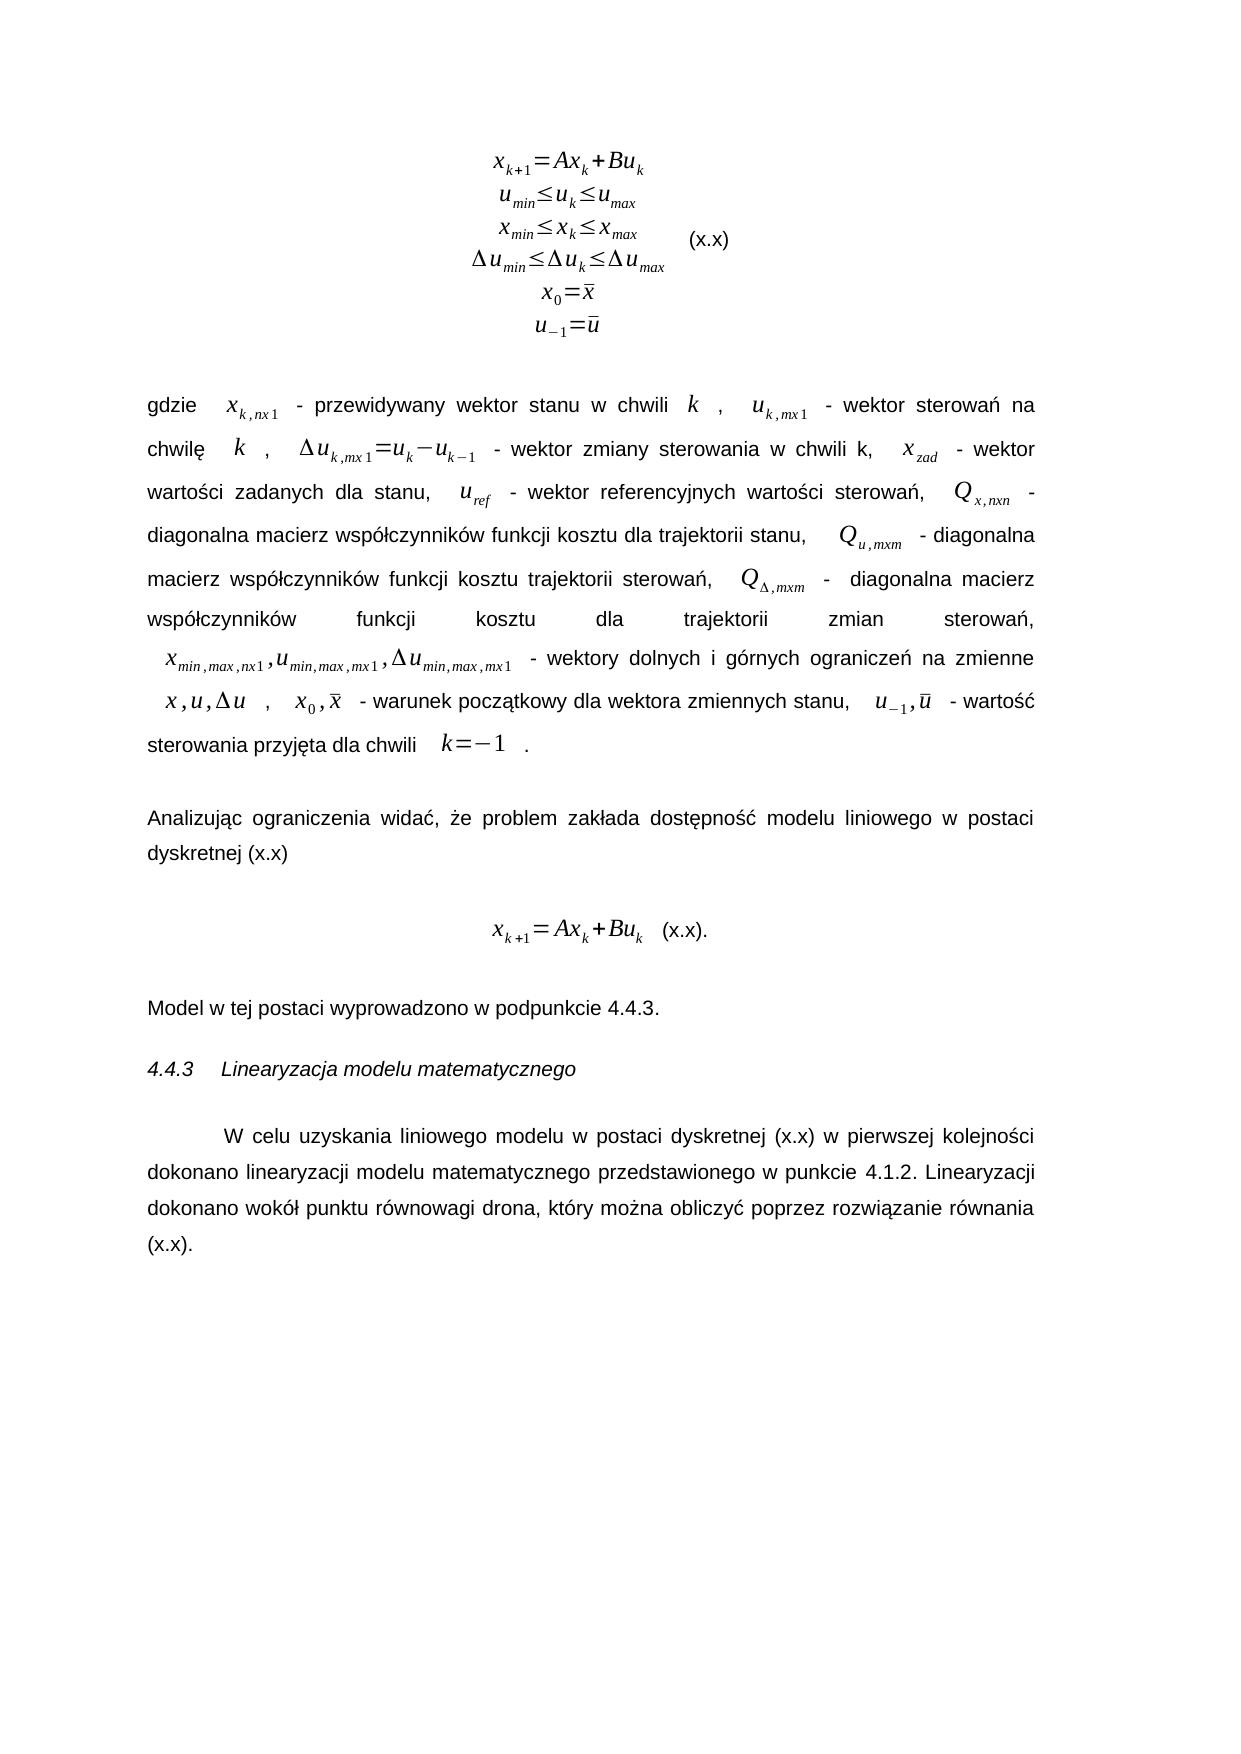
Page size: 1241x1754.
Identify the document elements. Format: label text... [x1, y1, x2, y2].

text Model w tej postaci wyprowadzono w podpunkcie 4.4.3. [147, 996, 1035, 1019]
text Analizując ograniczenia widać, że problem zakłada dostępność modelu liniowego w postaci dyskretnej (x.x) [147, 805, 1035, 865]
text (x.x). [147, 915, 1035, 946]
subtitle Linearyzacja modelu matematycznego [147, 1056, 1035, 1080]
text W celu uzyskania liniowego modelu w postaci dyskretnej (x.x) w pierwszej kolejności dokonano linearyzacji modelu matematycznego przedstawionego w punkcie 4.1.2. Linearyzacji dokonano wokół punktu równowagi drona, który można obliczyć poprzez rozwiązanie równania (x.x). [147, 1124, 1035, 1255]
text gdzie - przewidywany wektor stanu w chwili, - wektor sterowań na chwilę , - wektor zmiany sterowania w chwili k, - wektor wartości zadanych dla stanu, - wektor referencyjnych wartości sterowań, - diagonalna macierz współczynników funkcji kosztu dla trajektorii stanu, - diagonalna macierz współczynników funkcji kosztu trajektorii sterowań, - diagonalna macierz współczynników funkcji kosztu dla trajektorii zmian sterowań, - wektory dolnych i górnych ograniczeń na zmienne , - warunek początkowy dla wektora zmiennych stanu, - wartość sterowania przyjęta dla chwili . [147, 391, 1035, 757]
text (x.x) [147, 147, 1035, 341]
